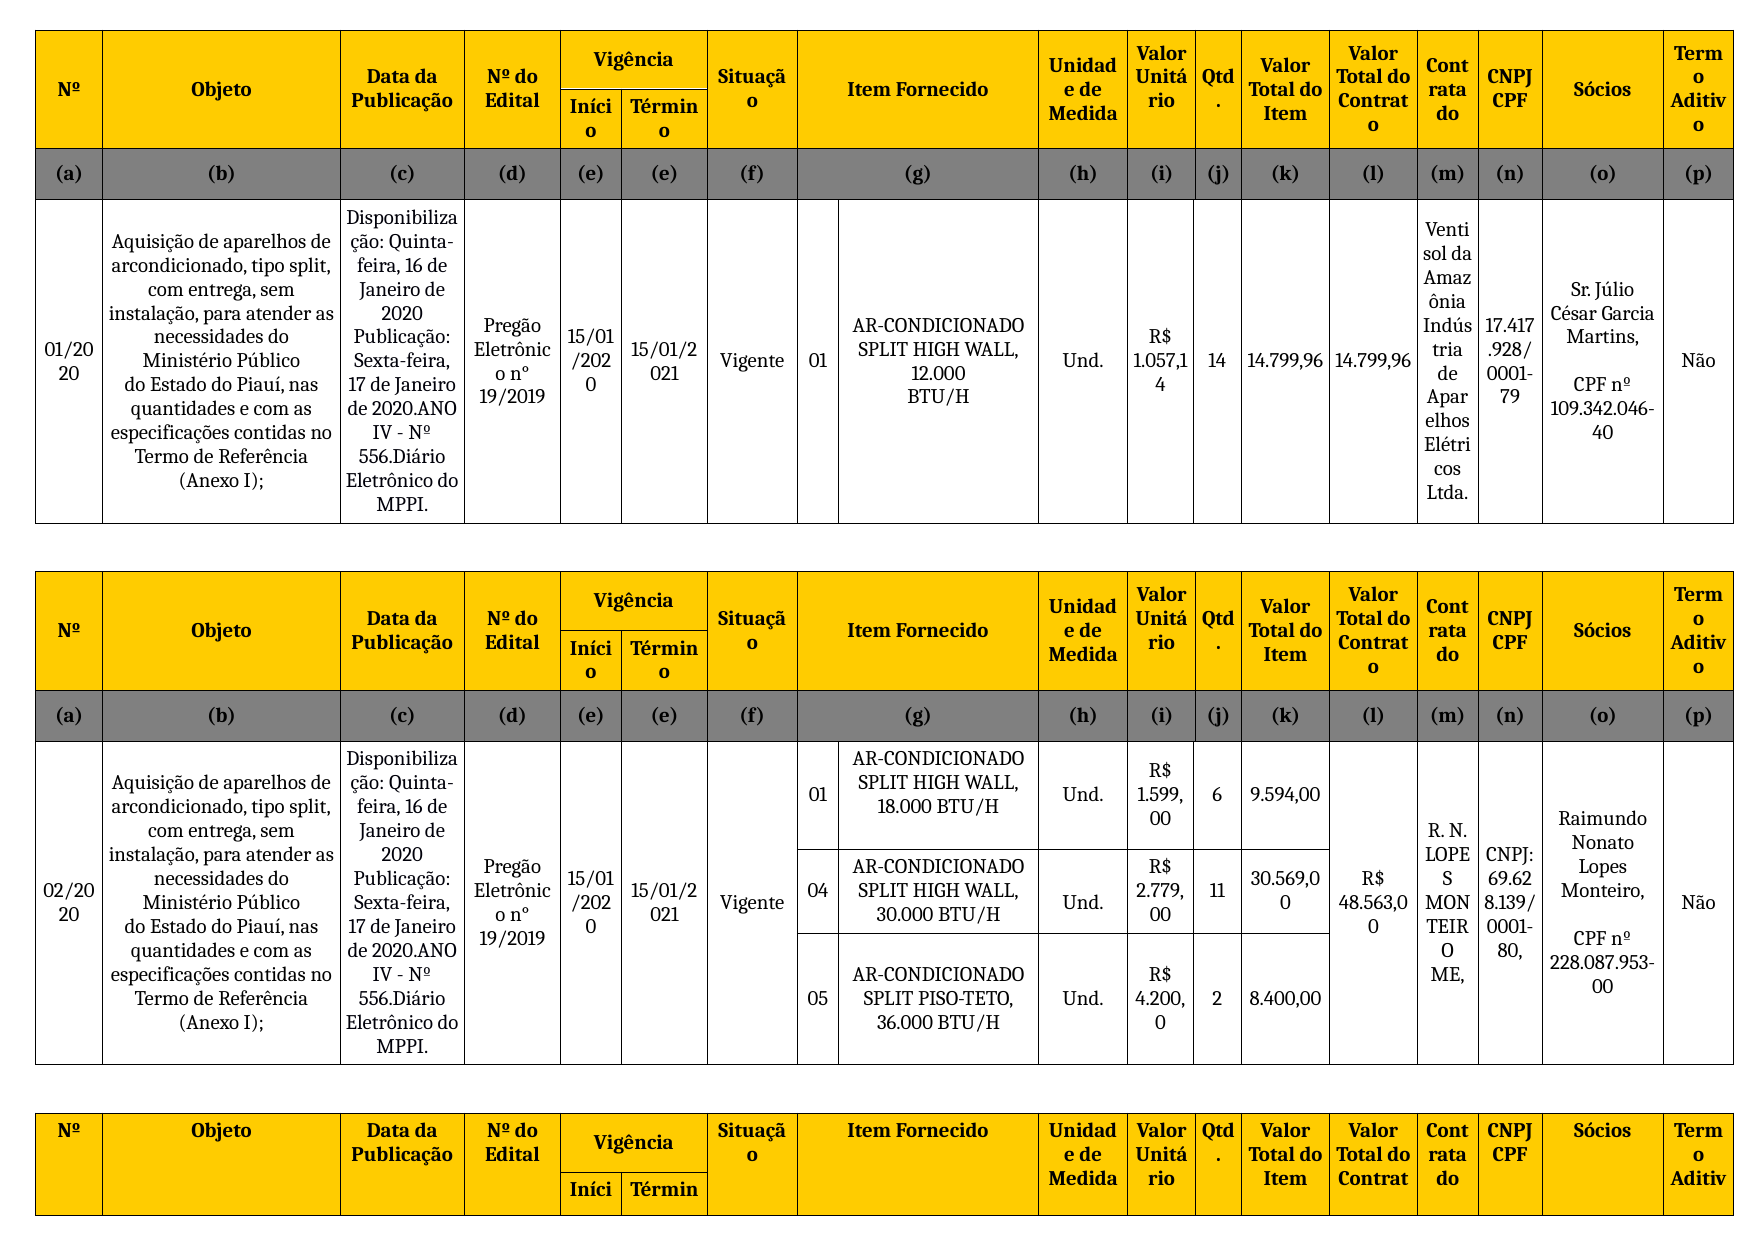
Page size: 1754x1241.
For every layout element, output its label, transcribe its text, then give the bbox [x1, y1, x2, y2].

table_cell R$ 1.057,14 [1128, 200, 1193, 523]
table_cell 15/01/2021 [622, 742, 707, 1064]
table_cell 14.799,96 [1330, 200, 1417, 523]
table_cell (c) [341, 691, 464, 741]
table_cell 01 [798, 742, 838, 848]
table_header Termo Aditivo [1664, 31, 1733, 148]
table_cell AR-CONDICIONADO SPLIT HIGH WALL, 12.000 BTU/H [839, 200, 1038, 523]
table_cell Ventisol da Amazônia Indústria de Aparelhos Elétricos Ltda. [1418, 200, 1478, 523]
table_cell Aquisição de aparelhos de arcondicionado, tipo split, com entrega, sem instalação, para atender as necessidades do Ministério Público do Estado do Piauí, nas quantidades e com as especificações contidas no Termo de Referência (Anexo I); [103, 742, 340, 1064]
table_cell 30.569,00 [1242, 850, 1329, 932]
table_header Valor Total do Contrato [1330, 31, 1417, 148]
table_cell 14 [1194, 200, 1241, 523]
table_header Data da Publicação [341, 572, 464, 690]
table_header Nº do Edital [465, 1114, 560, 1215]
table_cell AR-CONDICIONADO SPLIT HIGH WALL, 18.000 BTU/H [839, 742, 1038, 848]
table_header Item Fornecido [798, 1114, 1038, 1215]
table_cell (i) [1128, 691, 1195, 741]
table_cell R$ 4.200,0 [1128, 934, 1193, 1064]
table_header Valor Total do Item [1242, 1114, 1329, 1215]
table_cell 8.400,00 [1242, 934, 1329, 1064]
table_cell 01 [798, 200, 838, 523]
table_cell (o) [1543, 691, 1663, 741]
table_cell 6 [1194, 742, 1241, 848]
table_cell (k) [1242, 149, 1329, 199]
table_cell (m) [1418, 691, 1478, 741]
table_header Termo Aditivo [1664, 1114, 1733, 1215]
table_header Sócios [1543, 31, 1663, 148]
table_header Objeto [103, 572, 340, 690]
table_cell Iníci [561, 1173, 621, 1215]
table_cell 04 [798, 850, 838, 932]
table_cell 9.594,00 [1242, 742, 1329, 848]
table_header Qtd. [1196, 1114, 1241, 1215]
table_cell Disponibilização: Quinta-feira, 16 de Janeiro de 2020 Publicação: Sexta-feira, 17 de Janeiro de 2020.ANO IV - Nº 556.Diário Eletrônico do MPPI. [341, 742, 464, 1064]
table_cell (o) [1543, 149, 1663, 199]
table_header Unidade de Medida [1039, 1114, 1127, 1215]
table_cell 17.417.928/0001-79 [1479, 200, 1542, 523]
table_header Situação [708, 572, 797, 690]
table_header Situação [708, 31, 797, 148]
table_cell Sr. Júlio César Garcia Martins, CPF nº 109.342.046-40 [1543, 200, 1663, 523]
table_cell (j) [1196, 691, 1241, 741]
table_cell (k) [1242, 691, 1329, 741]
table_header Data da Publicação [341, 1114, 464, 1215]
table_cell (h) [1039, 149, 1127, 199]
table_cell Término [622, 90, 707, 148]
table_header CNPJ CPF [1479, 1114, 1542, 1215]
table_cell (e) [561, 691, 621, 741]
table_cell Não [1664, 200, 1733, 523]
table_header Objeto [103, 1114, 340, 1215]
table_cell Início [561, 631, 621, 690]
table_cell Und. [1039, 934, 1127, 1064]
table_cell Raimundo Nonato Lopes Monteiro, CPF nº 228.087.953-00 [1543, 742, 1663, 1064]
table_cell CNPJ: 69.628.139/0001-80, [1479, 742, 1542, 1064]
table_cell R. N. LOPES MONTEIRO ME, [1418, 742, 1478, 1064]
table_header Valor Total do Contrato [1330, 1114, 1417, 1215]
table_header Qtd. [1196, 31, 1241, 148]
table_cell 01/2020 [36, 200, 102, 523]
table_header Vigência [561, 572, 707, 630]
table_cell (n) [1479, 691, 1542, 741]
table_header Nº do Edital [465, 31, 560, 148]
table_header Unidade de Medida [1039, 572, 1127, 690]
table_header Data da Publicação [341, 31, 464, 148]
table_header Valor Total do Item [1242, 572, 1329, 690]
table_cell (d) [465, 691, 560, 741]
table_header Qtd. [1196, 572, 1241, 690]
table_header Valor Unitário [1128, 31, 1195, 148]
table_cell (f) [708, 691, 797, 741]
table_cell (c) [341, 149, 464, 199]
table_cell (b) [103, 149, 340, 199]
table_cell (h) [1039, 691, 1127, 741]
table_header Valor Unitário [1128, 572, 1195, 690]
table_header Nº [36, 31, 102, 148]
table_cell (e) [622, 149, 707, 199]
table_header CNPJ CPF [1479, 572, 1542, 690]
table_header Valor Total do Contrato [1330, 572, 1417, 690]
table_header Valor Total do Item [1242, 31, 1329, 148]
table_cell (g) [798, 149, 1038, 199]
table_header Contratado [1418, 31, 1478, 148]
table_header Item Fornecido [798, 572, 1038, 690]
table_header Nº do Edital [465, 572, 560, 690]
table_cell 15/01/2020 [561, 742, 621, 1064]
table_header Situação [708, 1114, 797, 1215]
table_cell AR-CONDICIONADO SPLIT PISO-TETO, 36.000 BTU/H [839, 934, 1038, 1064]
table_cell Início [561, 90, 621, 148]
table_cell Términ [622, 1173, 707, 1215]
table_cell 02/2020 [36, 742, 102, 1064]
table_cell (a) [36, 691, 102, 741]
table_header Valor Unitário [1128, 1114, 1195, 1215]
table_cell (l) [1330, 691, 1417, 741]
table_header CNPJ CPF [1479, 31, 1542, 148]
table_header Vigência [561, 1114, 707, 1172]
table_cell (p) [1664, 691, 1733, 741]
table_cell R$ 48.563,00 [1330, 742, 1417, 1064]
table_cell (l) [1330, 149, 1417, 199]
table_cell Término [622, 631, 707, 690]
table_header Sócios [1543, 572, 1663, 690]
table_header Unidade de Medida [1039, 31, 1127, 148]
table_cell AR-CONDICIONADO SPLIT HIGH WALL, 30.000 BTU/H [839, 850, 1038, 932]
table_header Contratado [1418, 572, 1478, 690]
table_cell Disponibilização: Quinta-feira, 16 de Janeiro de 2020 Publicação: Sexta-feira, 17 de Janeiro de 2020.ANO IV - Nº 556.Diário Eletrônico do MPPI. [341, 200, 464, 523]
table_cell R$ 1.599,00 [1128, 742, 1193, 848]
table_cell 15/01/2021 [622, 200, 707, 523]
table_header Termo Aditivo [1664, 572, 1733, 690]
table_header Nº [36, 572, 102, 690]
table_cell (e) [561, 149, 621, 199]
table_cell (e) [622, 691, 707, 741]
table_cell 11 [1194, 850, 1241, 932]
table_cell (g) [798, 691, 1038, 741]
table_cell Und. [1039, 200, 1127, 523]
table_header Item Fornecido [798, 31, 1038, 148]
table_cell 05 [798, 934, 838, 1064]
table_cell 2 [1194, 934, 1241, 1064]
table_cell Pregão Eletrônico n° 19/2019 [465, 742, 560, 1064]
table_header Vigência [561, 31, 707, 88]
table_cell (d) [465, 149, 560, 199]
table_header Contratado [1418, 1114, 1478, 1215]
table_cell (i) [1128, 149, 1195, 199]
table_cell 14.799,96 [1242, 200, 1329, 523]
table_header Sócios [1543, 1114, 1663, 1215]
table_cell (p) [1664, 149, 1733, 199]
table_header Nº [36, 1114, 102, 1215]
table_cell Vigente [708, 742, 797, 1064]
table_cell Und. [1039, 742, 1127, 848]
table_cell (n) [1479, 149, 1542, 199]
table_cell (a) [36, 149, 102, 199]
table_cell Und. [1039, 850, 1127, 932]
table_cell (f) [708, 149, 797, 199]
table_cell (b) [103, 691, 340, 741]
table_cell Pregão Eletrônico n° 19/2019 [465, 200, 560, 523]
table_cell Aquisição de aparelhos de arcondicionado, tipo split, com entrega, sem instalação, para atender as necessidades do Ministério Público do Estado do Piauí, nas quantidades e com as especificações contidas no Termo de Referência (Anexo I); [103, 200, 340, 523]
table_cell (j) [1196, 149, 1241, 199]
table_cell Vigente [708, 200, 797, 523]
table_cell (m) [1418, 149, 1478, 199]
table_cell Não [1664, 742, 1733, 1064]
table_header Objeto [103, 31, 340, 148]
table_cell 15/01/2020 [561, 200, 621, 523]
table_cell R$ 2.779,00 [1128, 850, 1193, 932]
